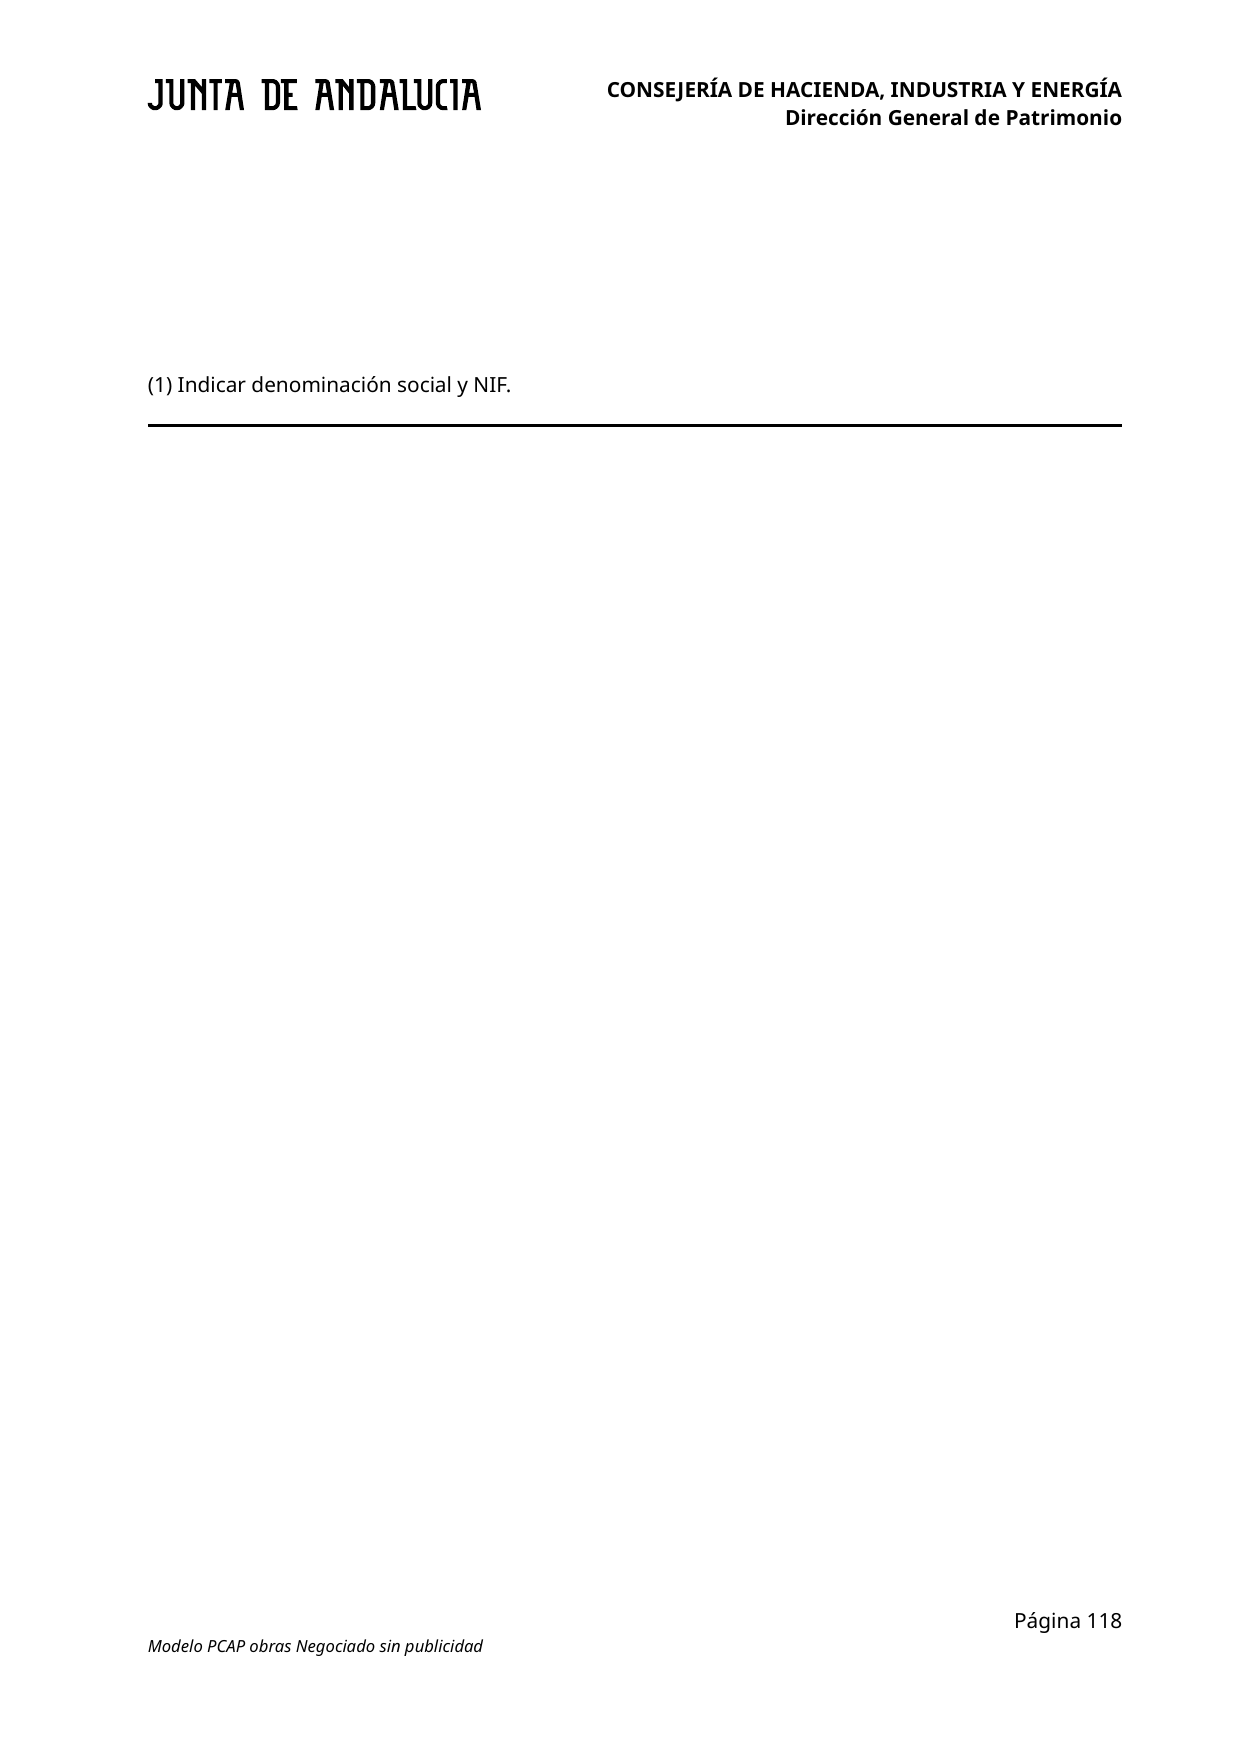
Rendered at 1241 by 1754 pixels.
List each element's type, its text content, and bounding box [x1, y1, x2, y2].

text (1) Indicar denominación social y NIF. [148, 370, 1122, 398]
